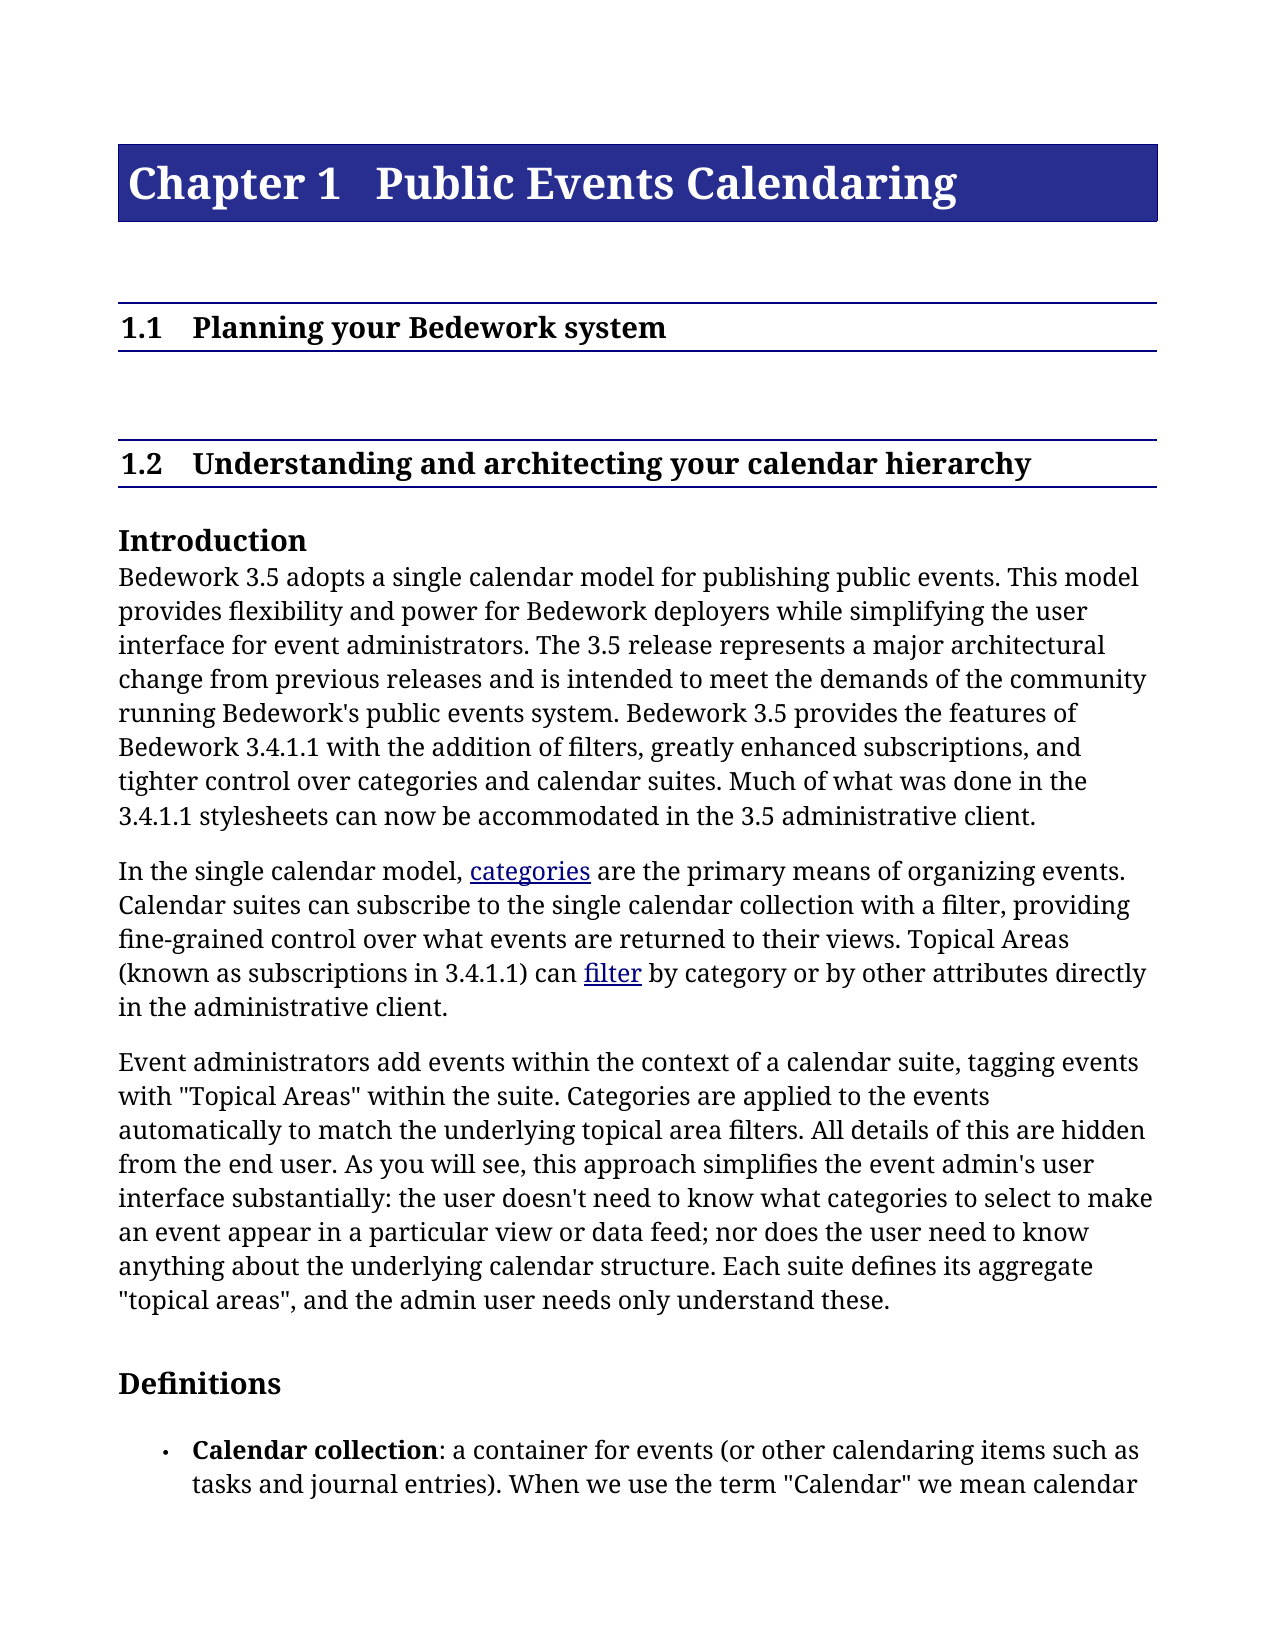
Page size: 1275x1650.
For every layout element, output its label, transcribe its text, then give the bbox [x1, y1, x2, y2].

subtitle Definitions [118, 1364, 1157, 1403]
text Event administrators add events within the context of a calendar suite, tagging events with "Topical Areas" within the suite. Categories are applied to the events automatically to match the underlying topical area filters. All details of this are hidden from the end user. As you will see, this approach simplifies the event admin's user interface substantially: the user doesn't need to know what categories to select to make an event appear in a particular view or data feed; nor does the user need to know anything about the underlying calendar structure. Each suite defines its aggregate "topical areas", and the admin user needs only understand these. [118, 1044, 1157, 1317]
subtitle Public Events Calendaring [119, 145, 1157, 221]
text In the single calendar model, categories are the primary means of organizing events. Calendar suites can subscribe to the single calendar collection with a filter, providing fine-grained control over what events are returned to their views. Topical Areas (known as subscriptions in 3.4.1.1) can filter by category or by other attributes directly in the administrative client. [118, 853, 1157, 1023]
subtitle Understanding and architecting your calendar hierarchy [118, 441, 1157, 486]
subtitle Introduction [118, 520, 1157, 560]
list Calendar collection: a container for events (or other calendaring items such as tasks and journal entries). When we use the term "Calendar" we mean calendar [162, 1433, 1157, 1501]
text Bedework 3.5 adopts a single calendar model for publishing public events. This model provides flexibility and power for Bedework deployers while simplifying the user interface for event administrators. The 3.5 release represents a major architectural change from previous releases and is intended to meet the demands of the community running Bedework's public events system. Bedework 3.5 provides the features of Bedework 3.4.1.1 with the addition of filters, greatly enhanced subscriptions, and tighter control over categories and calendar suites. Much of what was done in the 3.4.1.1 stylesheets can now be accommodated in the 3.5 administrative client. [118, 560, 1157, 832]
subtitle Planning your Bedework system [118, 304, 1157, 350]
